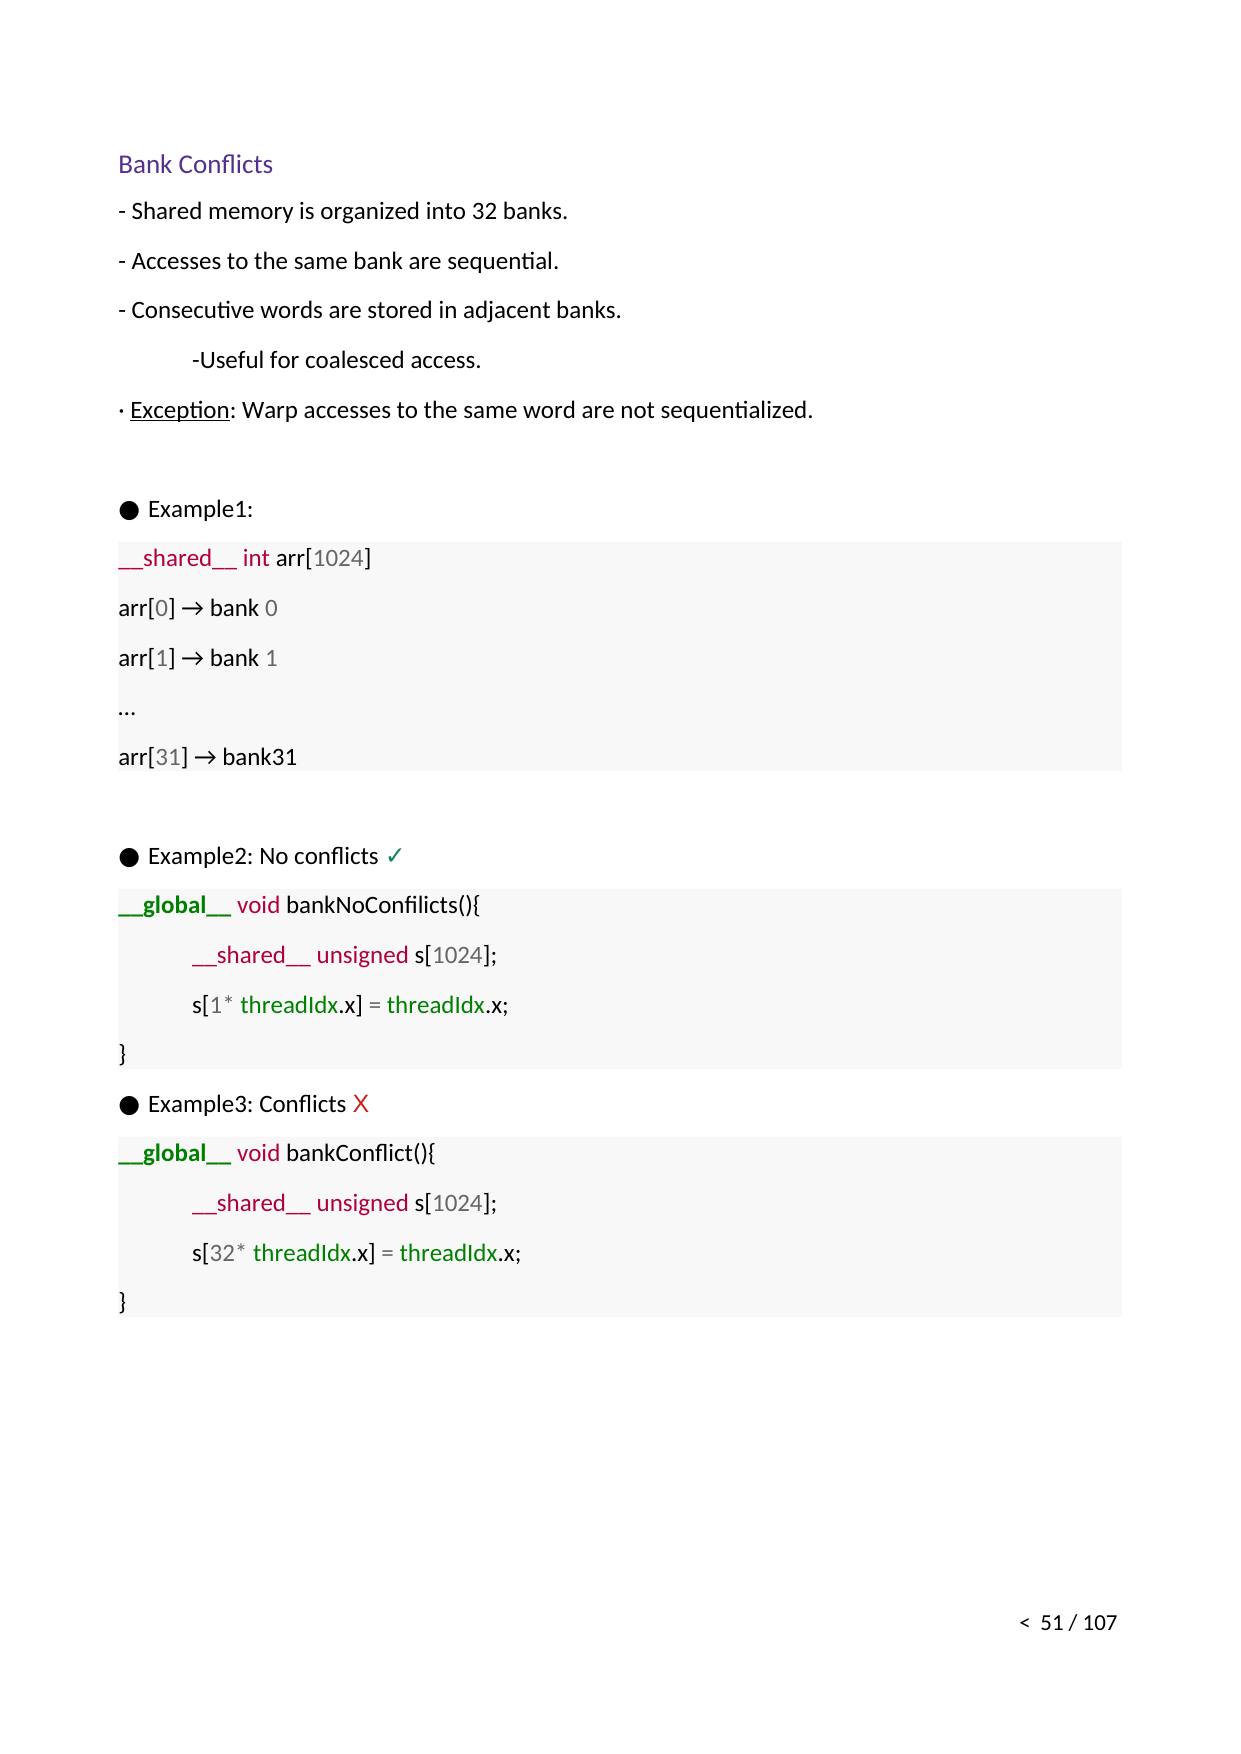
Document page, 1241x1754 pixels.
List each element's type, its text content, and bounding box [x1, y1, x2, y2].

text arr[0] → bank 0 [118, 592, 1122, 623]
text } [118, 1038, 1122, 1069]
text ● Example2: No conflicts ✓ [118, 840, 1122, 871]
text - Consecutive words are stored in adjacent banks. [118, 294, 1122, 325]
text __global__ void bankNoConfilicts(){ [118, 889, 1122, 920]
text - Shared memory is organized into 32 banks. [118, 195, 1122, 226]
text __shared__ unsigned s[1024]; [118, 1187, 1122, 1218]
text ● Example1: [118, 493, 1122, 523]
text } [118, 1286, 1122, 1317]
text - Accesses to the same bank are sequential. [118, 245, 1122, 276]
text __shared__ int arr[1024] [118, 542, 1122, 573]
text … [118, 691, 1122, 722]
text arr[1] → bank 1 [118, 642, 1122, 672]
subtitle Bank Conflicts [118, 148, 1122, 181]
text s[32* threadIdx.x] = threadIdx.x; [118, 1237, 1122, 1267]
text · Exception: Warp accesses to the same word are not sequentialized. [118, 394, 1122, 424]
text ● Example3: Conflicts X [118, 1088, 1122, 1118]
text __shared__ unsigned s[1024]; [118, 939, 1122, 970]
text -Useful for coalesced access. [118, 344, 1122, 375]
text arr[31] → bank31 [118, 741, 1122, 771]
text s[1* threadIdx.x] = threadIdx.x; [118, 989, 1122, 1019]
text __global__ void bankConflict(){ [118, 1137, 1122, 1168]
